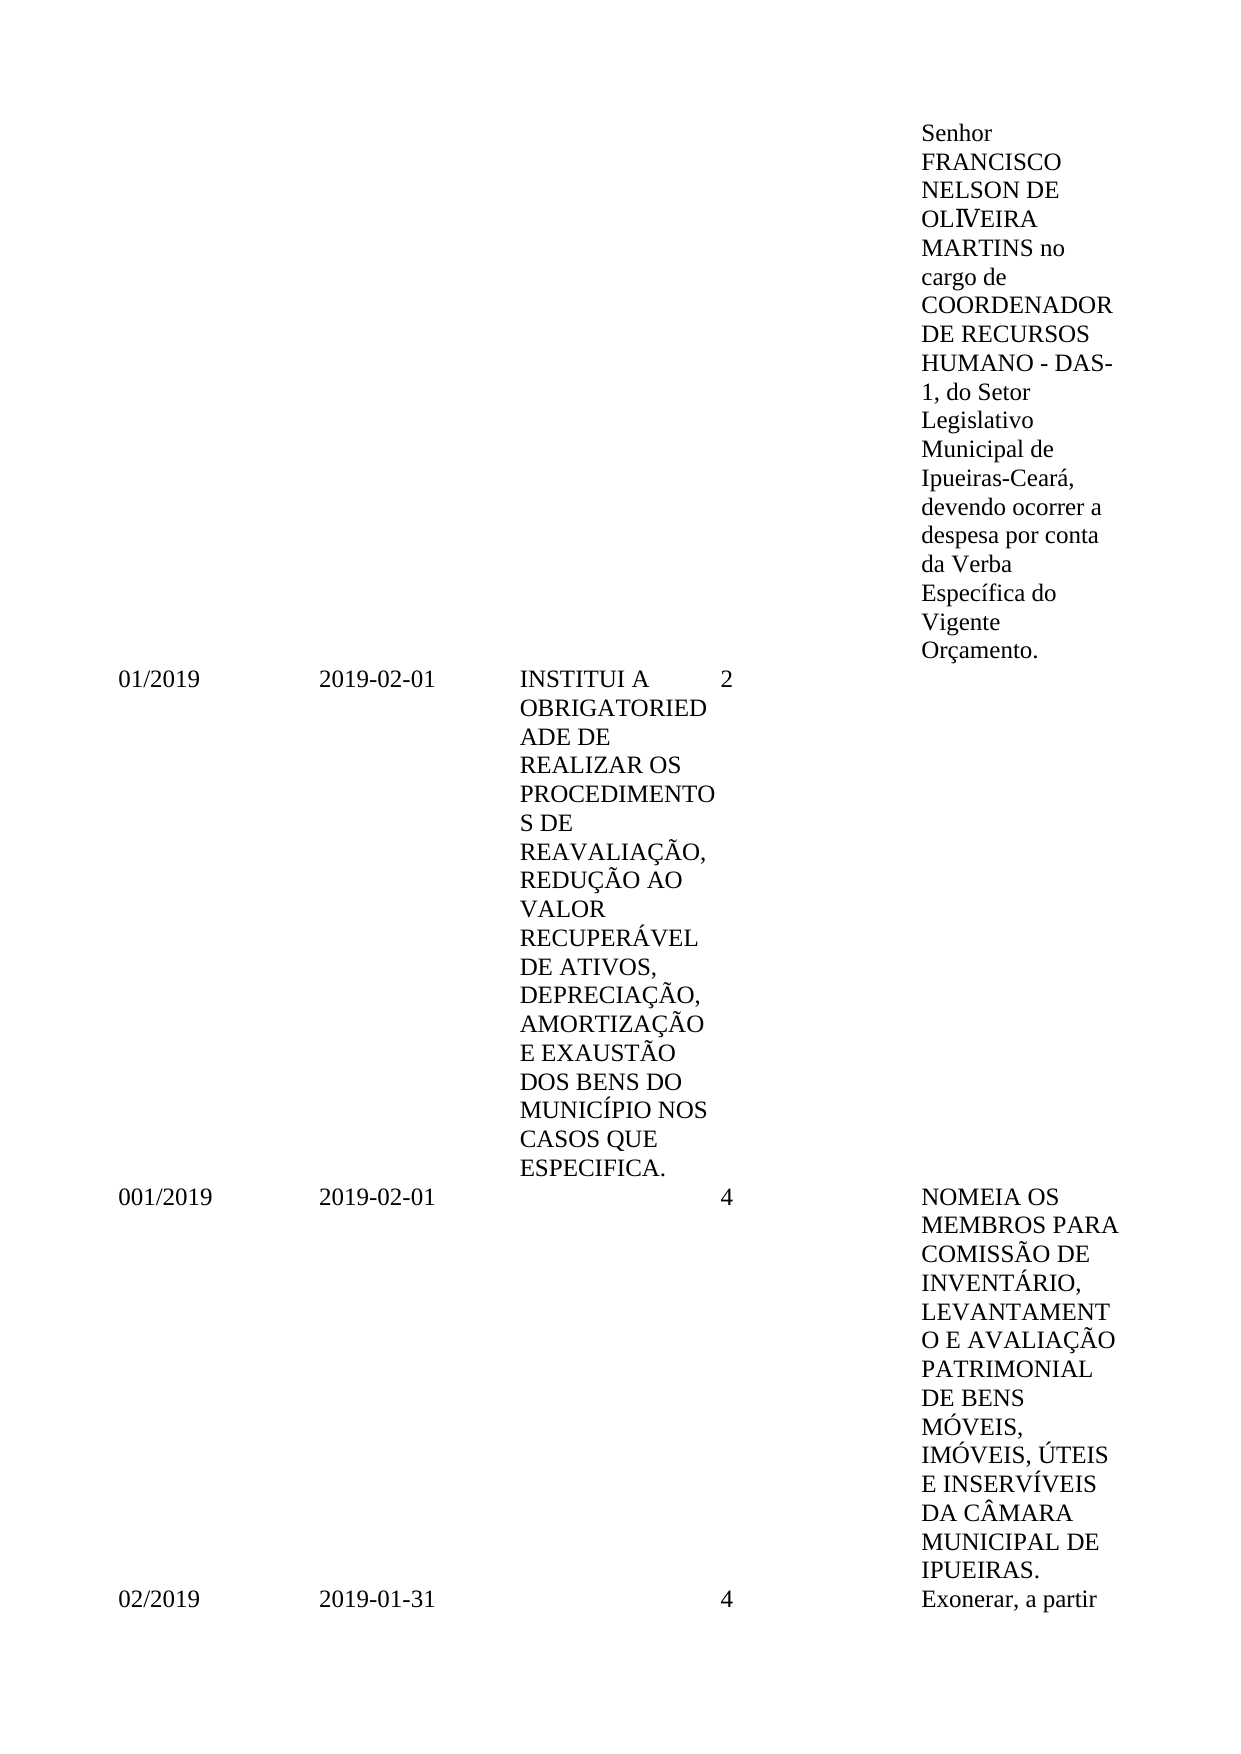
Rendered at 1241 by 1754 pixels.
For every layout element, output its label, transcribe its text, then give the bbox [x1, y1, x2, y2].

table_cell [520, 1584, 720, 1613]
table_cell 001/2019 [118, 1182, 319, 1584]
table_cell Senhor FRANCISCO NELSON DE OLⅣEIRA MARTINS no cargo de COORDENADOR DE RECURSOS HUMANO - DAS- 1, do Setor Legislativo Municipal de Ipueiras-Ceará, devendo ocorrer a despesa por conta da Verba Específica do Vigente Orçamento. [921, 118, 1122, 664]
table_cell 4 [720, 1182, 921, 1584]
table_cell 2019-02-01 [319, 1182, 519, 1584]
table_cell [921, 664, 1122, 1182]
table_cell 2019-01-31 [319, 1584, 519, 1613]
table_cell 4 [720, 1584, 921, 1613]
table_cell [319, 118, 519, 664]
table_cell NOMEIA OS MEMBROS PARA COMISSÃO DE INVENTÁRIO, LEVANTAMENTO E AVALIAÇÃO PATRIMONIAL DE BENS MÓVEIS, IMÓVEIS, ÚTEIS E INSERVÍVEIS DA CÂMARA MUNICIPAL DE IPUEIRAS. [921, 1182, 1122, 1584]
table_cell 01/2019 [118, 664, 319, 1182]
table_cell [520, 1182, 720, 1584]
table_cell 2019-02-01 [319, 664, 519, 1182]
table_cell Exonerar, a partir [921, 1584, 1122, 1613]
table_cell 02/2019 [118, 1584, 319, 1613]
table_cell INSTITUI A OBRIGATORIEDADE DE REALIZAR OS PROCEDIMENTOS DE REAVALIAÇÃO, REDUÇÃO AO VALOR RECUPERÁVEL DE ATIVOS, DEPRECIAÇÃO, AMORTIZAÇÃO E EXAUSTÃO DOS BENS DO MUNICÍPIO NOS CASOS QUE ESPECIFICA. [520, 664, 720, 1182]
table_cell 2 [720, 664, 921, 1182]
table_cell [720, 118, 921, 664]
table_cell [520, 118, 720, 664]
table_cell [118, 118, 319, 664]
